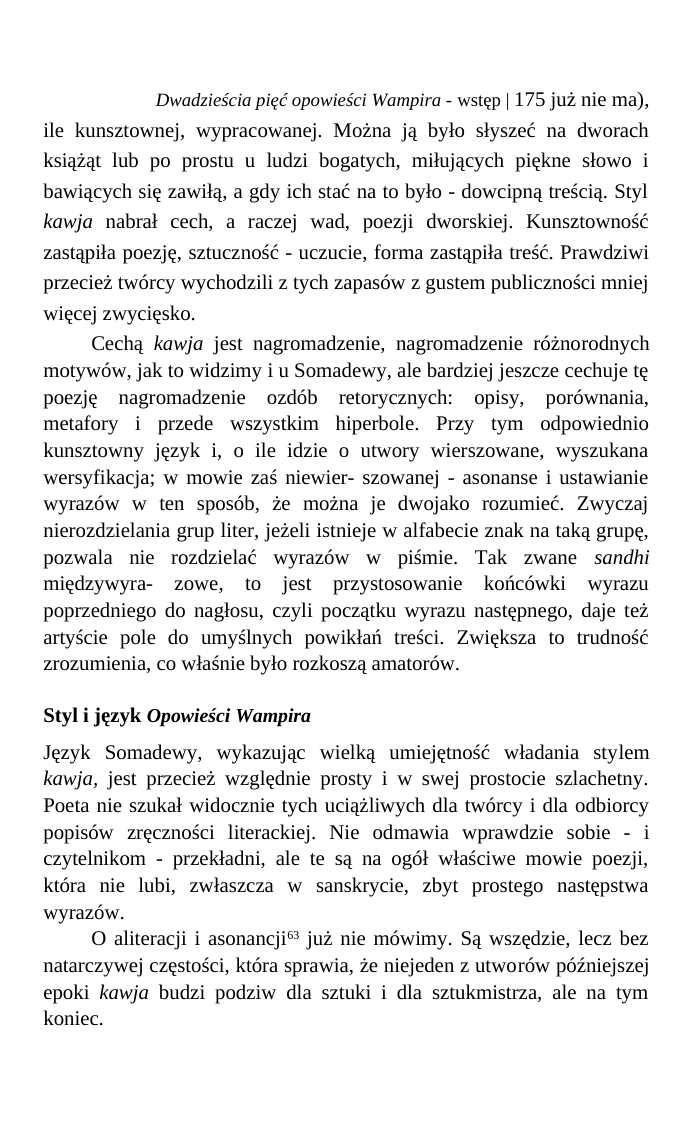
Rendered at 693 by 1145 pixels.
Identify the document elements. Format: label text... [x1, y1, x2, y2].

text Cechą kawja jest nagromadzenie, nagromadzenie różno­rodnych motywów, jak to widzimy i u Somadewy, ale bardziej jeszcze cechuje tę poezję nagromadzenie ozdób retorycznych: opisy, porównania, metafory i przede wszystkim hiperbole. Przy tym odpowiednio kunsztowny język i, o ile idzie o utwory wierszowane, wyszukana wersyfikacja; w mowie zaś niewier- szowanej - asonanse i ustawianie wyrazów w ten sposób, że można je dwojako rozumieć. Zwyczaj nierozdzielania grup liter, jeżeli istnieje w alfabecie znak na taką grupę, pozwala nie rozdzielać wyrazów w piśmie. Tak zwane sandhi międzywyra- zowe, to jest przystosowanie końcówki wyrazu poprzedniego do nagłosu, czyli początku wyrazu następnego, daje też arty­ście pole do umyślnych powikłań treści. Zwiększa to trudność zrozumienia, co właśnie było rozkoszą amatorów. [43, 331, 649, 675]
text Język Somadewy, wykazując wielką umiejętność władania sty­lem kawja, jest przecież względnie prosty i w swej prostocie szlachetny. Poeta nie szukał widocznie tych uciążliwych dla twórcy i dla odbiorcy popisów zręczności literackiej. Nie od­mawia wprawdzie sobie - i czytelnikom - przekładni, ale te są na ogół właściwe mowie poezji, która nie lubi, zwłaszcza w sanskrycie, zbyt prostego następstwa wyrazów. [43, 739, 649, 924]
text Styl i język Opowieści Wampira [43, 703, 649, 727]
text O aliteracji i asonancji63 już nie mówimy. Są wszędzie, lecz bez natarczywej częstości, która sprawia, że niejeden z utwo­rów późniejszej epoki kawja budzi podziw dla sztuki i dla sztukmistrza, ale na tym koniec. [43, 926, 649, 1030]
text Dwadzieścia pięć opowieści Wampira - wstęp | 175 już nie ma), ile kunsztownej, wypracowanej. Można ją było słyszeć na dworach książąt lub po prostu u ludzi bogatych, miłujących piękne słowo i bawiących się zawiłą, a gdy ich stać na to było - dowcipną treścią. Styl kawja nabrał cech, a raczej wad, poezji dworskiej. Kunsztowność zastąpiła poezję, sztucz­ność - uczucie, forma zastąpiła treść. Prawdziwi przecież twór­cy wychodzili z tych zapasów z gustem publiczności mniej wię­cej zwycięsko. [43, 87, 649, 325]
